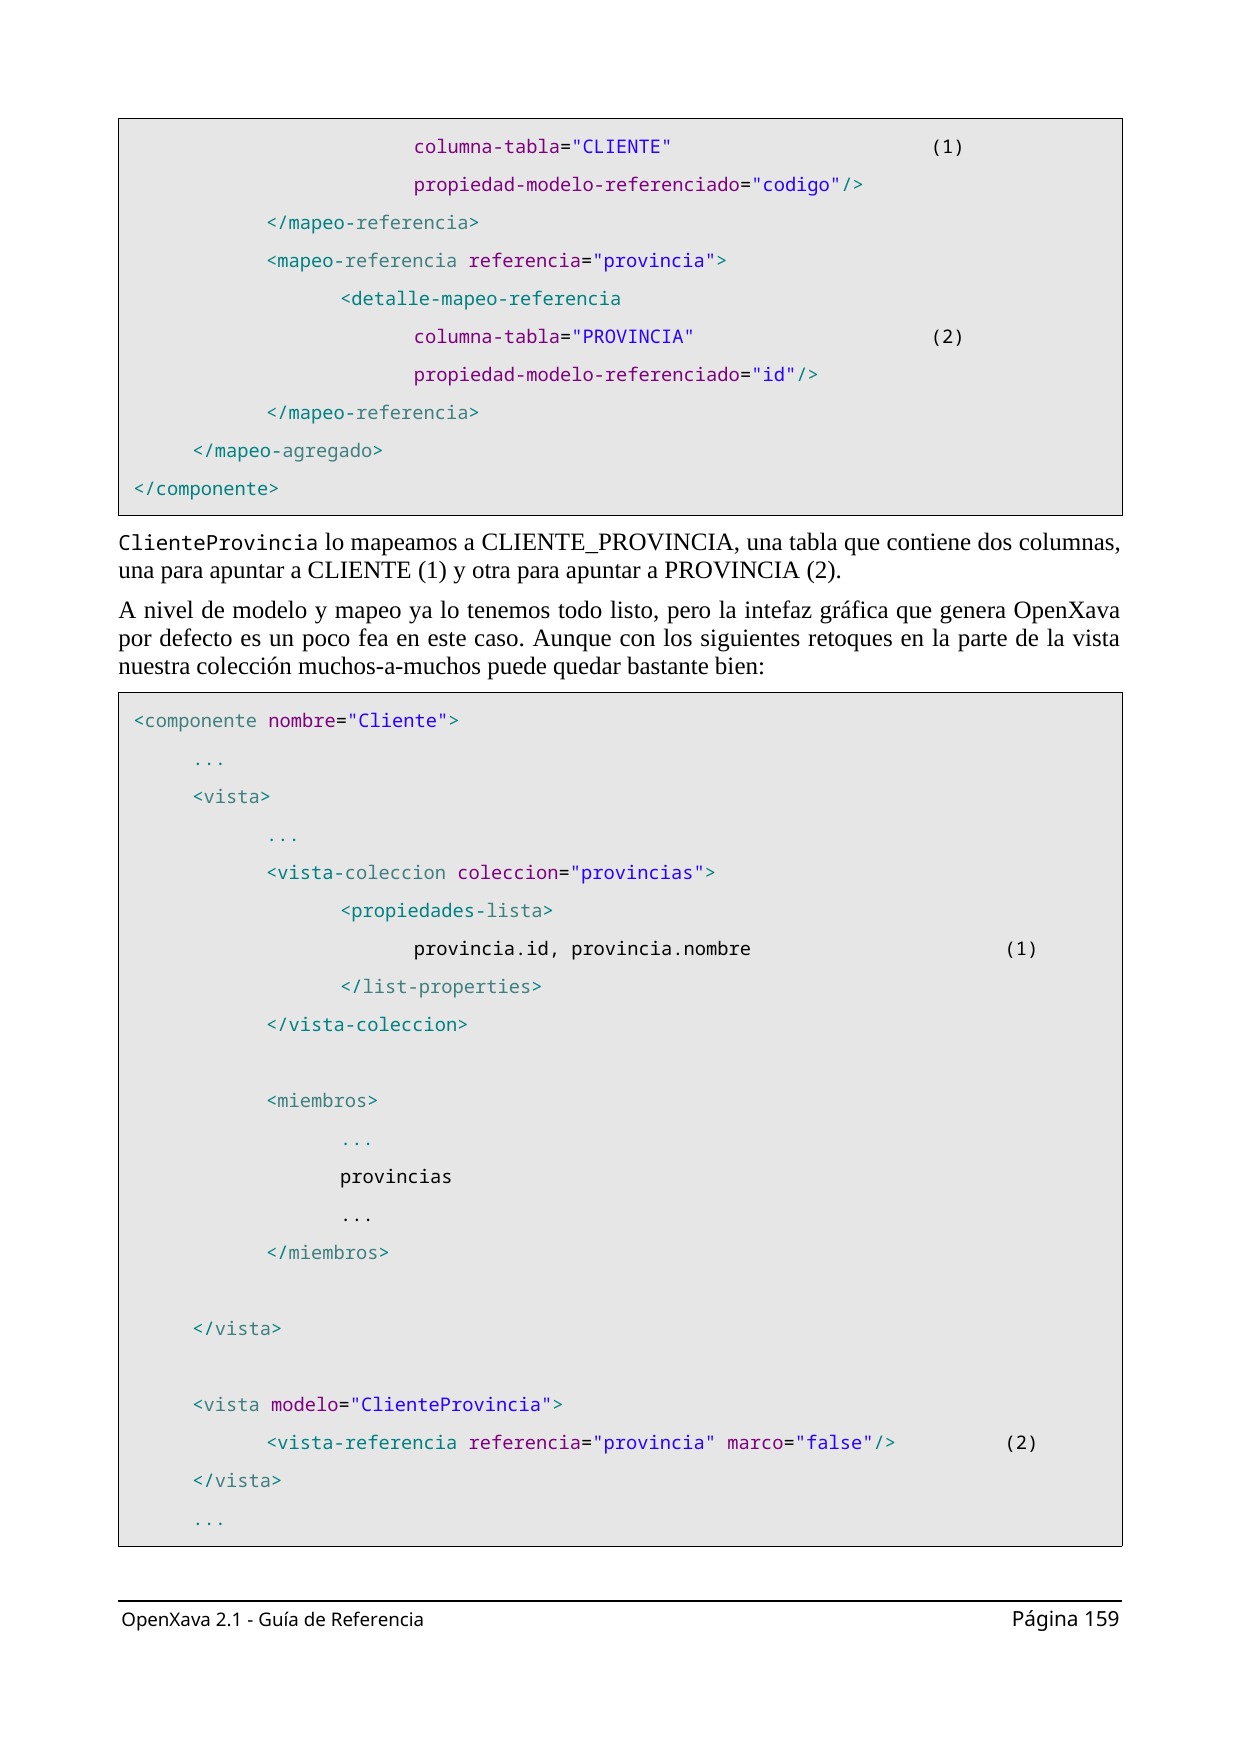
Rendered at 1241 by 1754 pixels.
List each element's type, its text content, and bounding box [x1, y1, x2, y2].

text </mapeo-agregado> [119, 422, 1122, 460]
text A nivel de modelo y mapeo ya lo tenemos todo listo, pero la intefaz gráfica que genera OpenXava por defecto es un poco fea en este caso. Aunque con los siguientes retoques en la parte de la vista nuestra colección muchos-a-muchos puede quedar bastante bien: [118, 597, 1122, 680]
text </mapeo-referencia> [119, 384, 1122, 422]
text </miembros> [119, 1224, 1122, 1262]
text </vista> [119, 1301, 1122, 1338]
text ClienteProvincia lo mapeamos a CLIENTE_PROVINCIA, una tabla que contiene dos columnas, una para apuntar a CLIENTE (1) y otra para apuntar a PROVINCIA (2). [118, 528, 1122, 584]
text columna-tabla="CLIENTE" (1) [119, 119, 1122, 156]
text columna-tabla="PROVINCIA" (2) [119, 308, 1122, 346]
text ... [119, 1186, 1122, 1224]
text ... [119, 1110, 1122, 1148]
text <mapeo-referencia referencia="provincia"> [119, 232, 1122, 270]
text </vista> [119, 1453, 1122, 1491]
text </componente> [119, 460, 1122, 515]
text <vista-referencia referencia="provincia" marco="false"/> (2) [119, 1414, 1122, 1453]
text <vista modelo="ClienteProvincia"> [119, 1377, 1122, 1414]
text provincias [119, 1148, 1122, 1186]
text <vista-coleccion coleccion="provincias"> [119, 844, 1122, 882]
text ... [119, 1491, 1122, 1546]
text </vista-coleccion> [119, 996, 1122, 1034]
text propiedad-modelo-referenciado="codigo"/> [119, 156, 1122, 194]
text propiedad-modelo-referenciado="id"/> [119, 346, 1122, 384]
text <detalle-mapeo-referencia [119, 270, 1122, 308]
text </list-properties> [119, 958, 1122, 996]
text ... [119, 730, 1122, 768]
text <miembros> [119, 1072, 1122, 1110]
text ... [119, 806, 1122, 844]
text <vista> [119, 768, 1122, 806]
text provincia.id, provincia.nombre (1) [119, 920, 1122, 958]
text <propiedades-lista> [119, 882, 1122, 920]
text </mapeo-referencia> [119, 194, 1122, 232]
text <componente nombre="Cliente"> [119, 693, 1122, 730]
